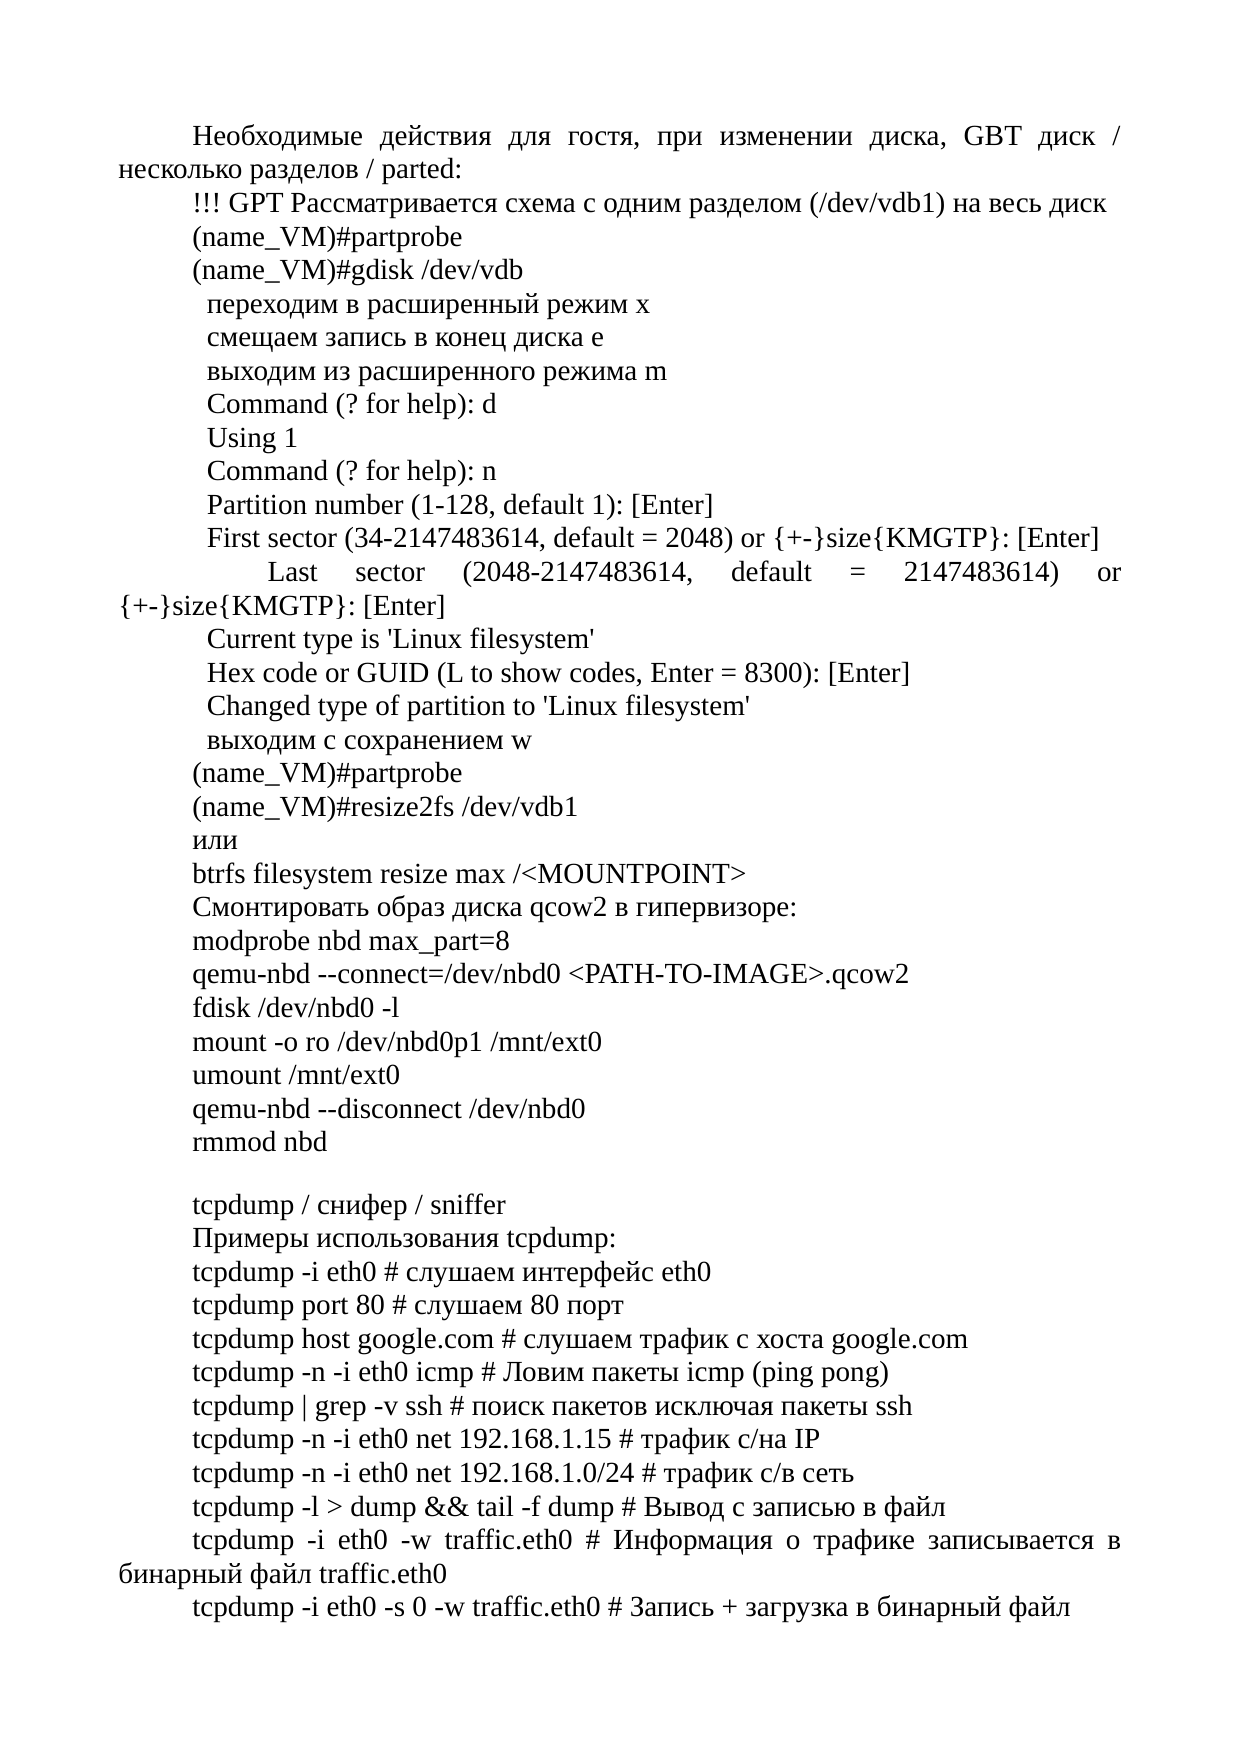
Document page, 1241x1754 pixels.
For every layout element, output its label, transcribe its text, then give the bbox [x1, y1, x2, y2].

text tcpdump -i eth0 -s 0 -w traffic.eth0 # Запись + загрузка в бинарный файл [118, 1589, 1122, 1623]
text Примеры использования tcpdump: [118, 1220, 1122, 1254]
text tcpdump -n -i eth0 net 192.168.1.0/24 # трафик с/в сеть [118, 1455, 1122, 1489]
text umount /mnt/ext0 [118, 1057, 1122, 1091]
text Current type is 'Linux filesystem' [118, 621, 1122, 655]
text btrfs filesystem resize max /<MOUNTPOINT> [118, 856, 1122, 889]
text (name_VM)#resize2fs /dev/vdb1 [118, 789, 1122, 822]
text Using 1 [118, 420, 1122, 453]
text fdisk /dev/nbd0 -l [118, 990, 1122, 1024]
text Last sector (2048-2147483614, default = 2147483614) or {+-}size{KMGTP}: [Enter] [118, 554, 1122, 621]
text Смонтировать образ диска qcow2 в гипервизоре: [118, 889, 1122, 923]
text modprobe nbd max_part=8 [118, 923, 1122, 957]
text tcpdump | grep -v ssh # поиск пакетов исключая пакеты ssh [118, 1388, 1122, 1422]
text Необходимые действия для гостя, при изменении диска, GBT диск / несколько разделов / parted: [118, 118, 1122, 185]
text (name_VM)#gdisk /dev/vdb [118, 252, 1122, 286]
text tcpdump / снифер / sniffer [118, 1187, 1122, 1220]
text смещаем запись в конец диска e [118, 319, 1122, 353]
text выходим с сохранением w [118, 722, 1122, 755]
text Hex code or GUID (L to show codes, Enter = 8300): [Enter] [118, 655, 1122, 688]
text mount -o ro /dev/nbd0p1 /mnt/ext0 [118, 1024, 1122, 1057]
text Partition number (1-128, default 1): [Enter] [118, 487, 1122, 521]
text qemu-nbd --connect=/dev/nbd0 <PATH-TO-IMAGE>.qcow2 [118, 957, 1122, 990]
text Command (? for help): n [118, 453, 1122, 487]
text qemu-nbd --disconnect /dev/nbd0 [118, 1091, 1122, 1124]
text tcpdump host google.com # слушаем трафик с хоста google.com [118, 1321, 1122, 1354]
text rmmod nbd [118, 1124, 1122, 1158]
text (name_VM)#partprobe [118, 219, 1122, 252]
text или [118, 822, 1122, 856]
text tcpdump -i eth0 -w traffic.eth0 # Информация о трафике записывается в бинарный файл traffic.eth0 [118, 1522, 1122, 1589]
text tcpdump -l > dump && tail -f dump # Вывод с записью в файл [118, 1489, 1122, 1522]
text tcpdump port 80 # слушаем 80 порт [118, 1287, 1122, 1321]
text First sector (34-2147483614, default = 2048) or {+-}size{KMGTP}: [Enter] [118, 521, 1122, 554]
text tcpdump -i eth0 # слушаем интерфейс eth0 [118, 1254, 1122, 1287]
text tcpdump -n -i eth0 icmp # Ловим пакеты icmp (ping pong) [118, 1354, 1122, 1388]
text выходим из расширенного режима m [118, 353, 1122, 386]
text !!! GPT Рассматривается схема с одним разделом (/dev/vdb1) на весь диск [118, 185, 1122, 219]
text Changed type of partition to 'Linux filesystem' [118, 688, 1122, 722]
text Command (? for help): d [118, 386, 1122, 420]
text (name_VM)#partprobe [118, 755, 1122, 789]
text переходим в расширенный режим x [118, 286, 1122, 319]
text tcpdump -n -i eth0 net 192.168.1.15 # трафик с/на IP [118, 1422, 1122, 1455]
